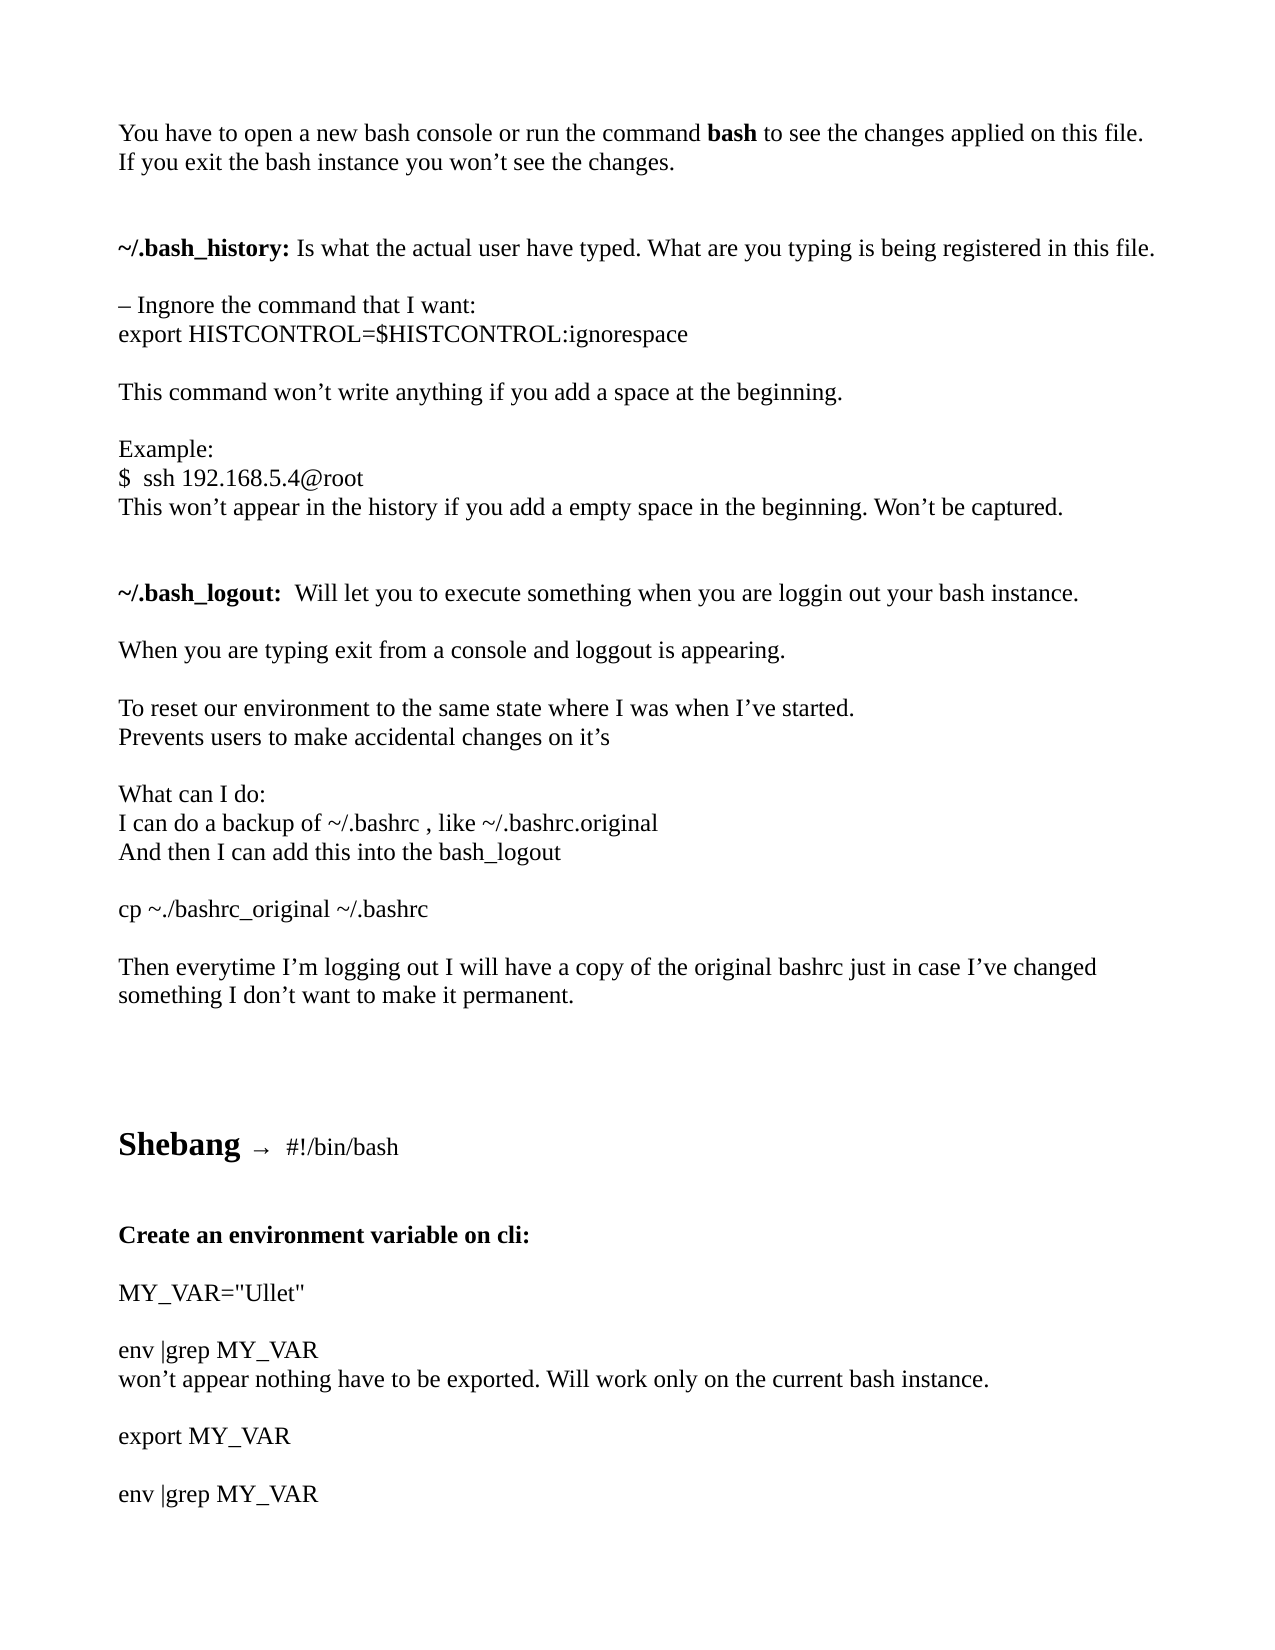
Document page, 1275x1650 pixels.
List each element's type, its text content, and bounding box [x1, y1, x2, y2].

text This won’t appear in the history if you add a empty space in the beginning. Won’t be captured. [118, 492, 1157, 521]
text To reset our environment to the same state where I was when I’ve started. [118, 693, 1157, 722]
text If you exit the bash instance you won’t see the changes. [118, 147, 1157, 176]
text export MY_VAR [118, 1421, 1157, 1450]
text Then everytime I’m logging out I will have a copy of the original bashrc just in case I’ve changed something I don’t want to make it permanent. [118, 952, 1157, 1009]
text ~/.bash_logout: Will let you to execute something when you are loggin out your bash instance. [118, 578, 1157, 607]
text When you are typing exit from a console and loggout is appearing. [118, 636, 1157, 664]
text I can do a backup of ~/.bashrc , like ~/.bashrc.original [118, 808, 1157, 837]
text – Ingnore the command that I want: [118, 291, 1157, 319]
text export HISTCONTROL=$HISTCONTROL:ignorespace [118, 319, 1157, 348]
text ~/.bash_history: Is what the actual user have typed. What are you typing is being registered in this file. [118, 233, 1157, 262]
text Prevents users to make accidental changes on it’s [118, 722, 1157, 751]
text What can I do: [118, 779, 1157, 808]
text Shebang → #!/bin/bash [118, 1124, 1157, 1163]
text cp ~./bashrc_original ~/.bashrc [118, 894, 1157, 923]
text won’t appear nothing have to be exported. Will work only on the current bash instance. [118, 1364, 1157, 1393]
text MY_VAR="Ullet" [118, 1278, 1157, 1306]
text Create an environment variable on cli: [118, 1220, 1157, 1249]
text env |grep MY_VAR [118, 1335, 1157, 1364]
text You have to open a new bash console or run the command bash to see the changes applied on this file. [118, 118, 1157, 147]
text env |grep MY_VAR [118, 1479, 1157, 1508]
text Example: [118, 434, 1157, 463]
text This command won’t write anything if you add a space at the beginning. [118, 377, 1157, 406]
text $ ssh 192.168.5.4@root [118, 463, 1157, 492]
text And then I can add this into the bash_logout [118, 837, 1157, 866]
